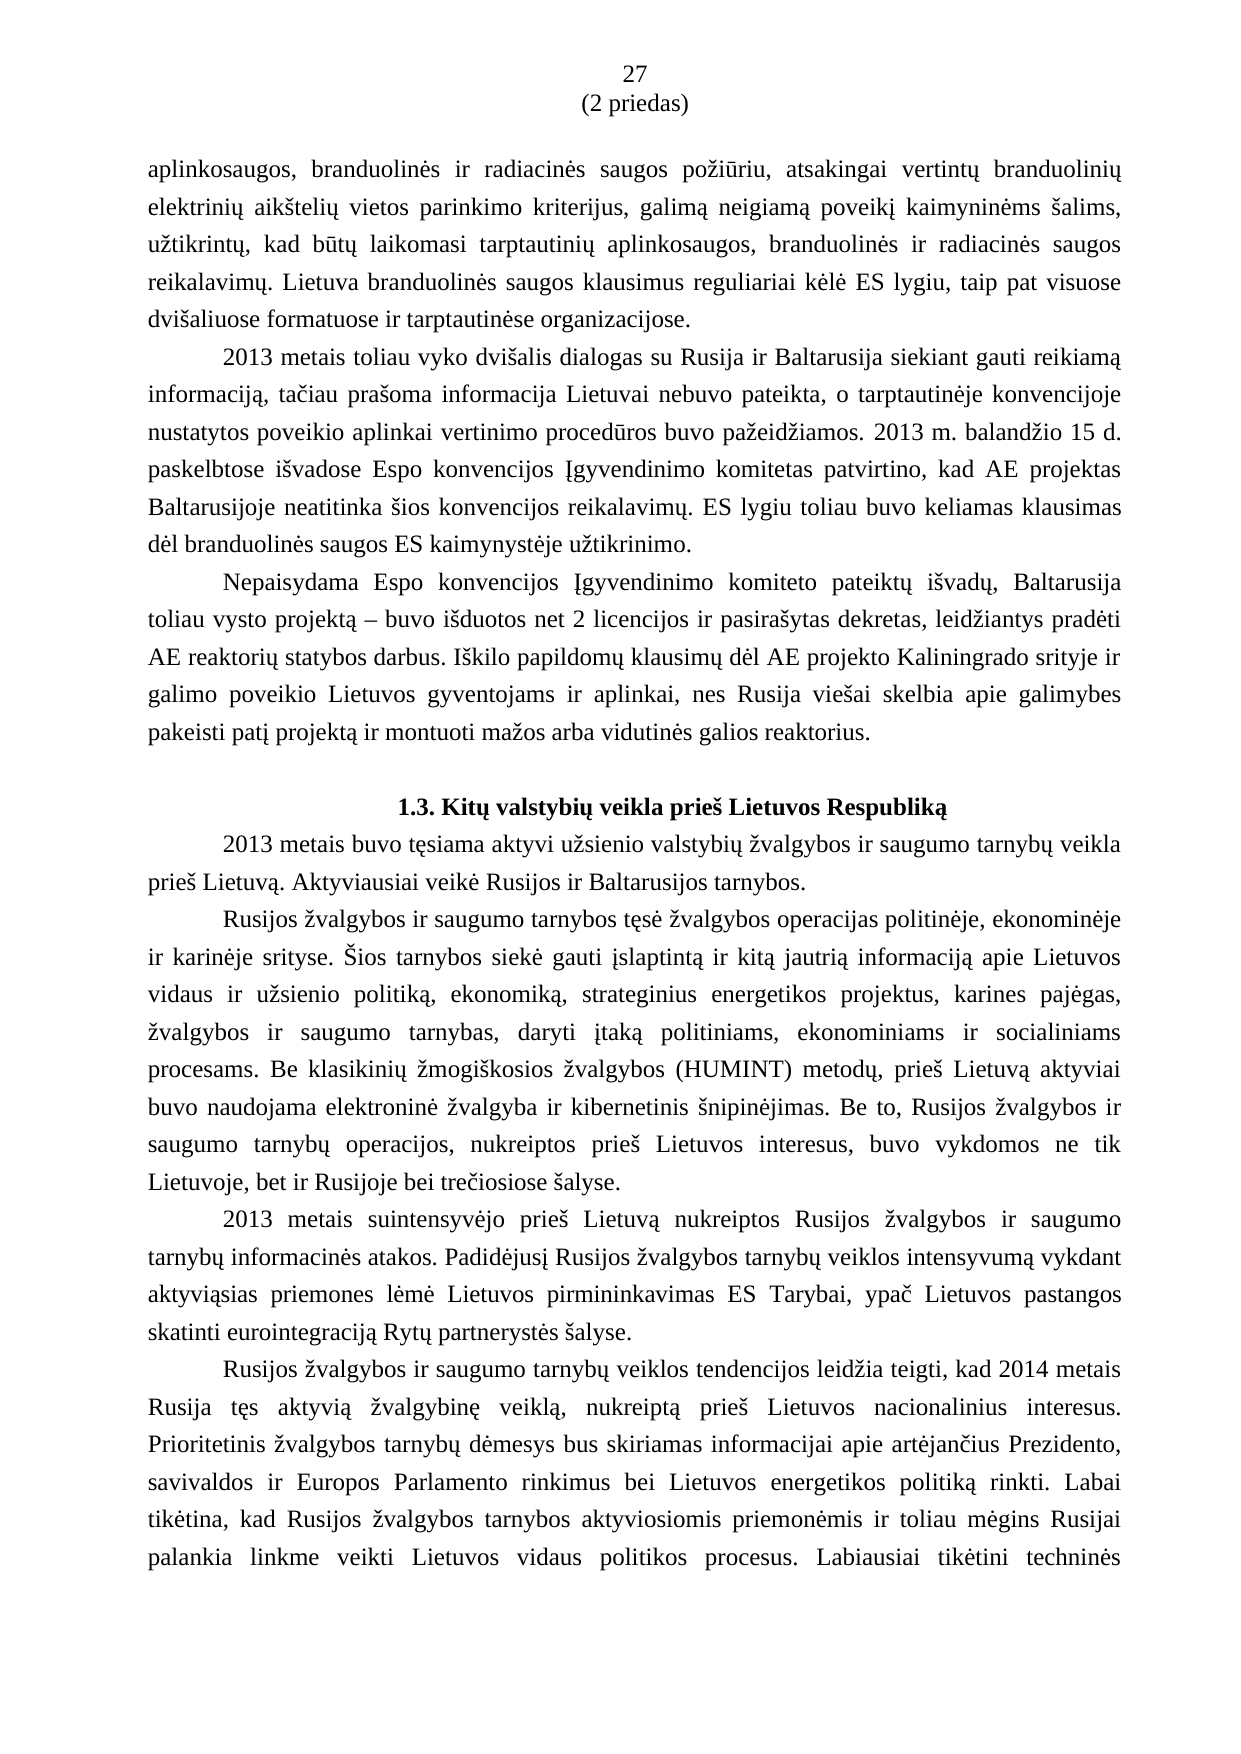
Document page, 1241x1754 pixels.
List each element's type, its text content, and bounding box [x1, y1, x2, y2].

text Rusijos žvalgybos ir saugumo tarnybos tęsė žvalgybos operacijas politinėje, ekonominėje ir karinėje srityse. Šios tarnybos siekė gauti įslaptintą ir kitą jautrią informaciją apie Lietuvos vidaus ir užsienio politiką, ekonomiką, strateginius energetikos projektus, karines pajėgas, žvalgybos ir saugumo tarnybas, daryti įtaką politiniams, ekonominiams ir socialiniams procesams. Be klasikinių žmogiškosios žvalgybos (HUMINT) metodų, prieš Lietuvą aktyviai buvo naudojama elektroninė žvalgyba ir kibernetinis šnipinėjimas. Be to, Rusijos žvalgybos ir saugumo tarnybų operacijos, nukreiptos prieš Lietuvos interesus, buvo vykdomos ne tik Lietuvoje, bet ir Rusijoje bei trečiosiose šalyse. [148, 895, 1122, 1195]
text 2013 metais suintensyvėjo prieš Lietuvą nukreiptos Rusijos žvalgybos ir saugumo tarnybų informacinės atakos. Padidėjusį Rusijos žvalgybos tarnybų veiklos intensyvumą vykdant aktyviąsias priemones lėmė Lietuvos pirmininkavimas ES Tarybai, ypač Lietuvos pastangos skatinti eurointegraciją Rytų partnerystės šalyse. [148, 1195, 1122, 1345]
text Nepaisydama Espo konvencijos Įgyvendinimo komiteto pateiktų išvadų, Baltarusija toliau vysto projektą – buvo išduotos net 2 licencijos ir pasirašytas dekretas, leidžiantys pradėti AE reaktorių statybos darbus. Iškilo papildomų klausimų dėl AE projekto Kaliningrado srityje ir galimo poveikio Lietuvos gyventojams ir aplinkai, nes Rusija viešai skelbia apie galimybes pakeisti patį projektą ir montuoti mažos arba vidutinės galios reaktorius. [148, 558, 1122, 745]
text Rusijos žvalgybos ir saugumo tarnybų veiklos tendencijos leidžia teigti, kad 2014 metais Rusija tęs aktyvią žvalgybinę veiklą, nukreiptą prieš Lietuvos nacionalinius interesus. Prioritetinis žvalgybos tarnybų dėmesys bus skiriamas informacijai apie artėjančius Prezidento, savivaldos ir Europos Parlamento rinkimus bei Lietuvos energetikos politiką rinkti. Labai tikėtina, kad Rusijos žvalgybos tarnybos aktyviosiomis priemonėmis ir toliau mėgins Rusijai palankia linkme veikti Lietuvos vidaus politikos procesus. Labiausiai tikėtini techninės [148, 1345, 1122, 1570]
text 2013 metais toliau vyko dvišalis dialogas su Rusija ir Baltarusija siekiant gauti reikiamą informaciją, tačiau prašoma informacija Lietuvai nebuvo pateikta, o tarptautinėje konvencijoje nustatytos poveikio aplinkai vertinimo procedūros buvo pažeidžiamos. 2013 m. balandžio 15 d. paskelbtose išvadose Espo konvencijos Įgyvendinimo komitetas patvirtino, kad AE projektas Baltarusijoje neatitinka šios konvencijos reikalavimų. ES lygiu toliau buvo keliamas klausimas dėl branduolinės saugos ES kaimynystėje užtikrinimo. [148, 333, 1122, 558]
text 1.3. Kitų valstybių veikla prieš Lietuvos Respubliką [148, 783, 1122, 820]
text aplinkosaugos, branduolinės ir radiacinės saugos požiūriu, atsakingai vertintų branduolinių elektrinių aikštelių vietos parinkimo kriterijus, galimą neigiamą poveikį kaimyninėms šalims, užtikrintų, kad būtų laikomasi tarptautinių aplinkosaugos, branduolinės ir radiacinės saugos reikalavimų. Lietuva branduolinės saugos klausimus reguliariai kėlė ES lygiu, taip pat visuose dvišaliuose formatuose ir tarptautinėse organizacijose. [148, 145, 1122, 333]
text 2013 metais buvo tęsiama aktyvi užsienio valstybių žvalgybos ir saugumo tarnybų veikla prieš Lietuvą. Aktyviausiai veikė Rusijos ir Baltarusijos tarnybos. [148, 820, 1122, 895]
